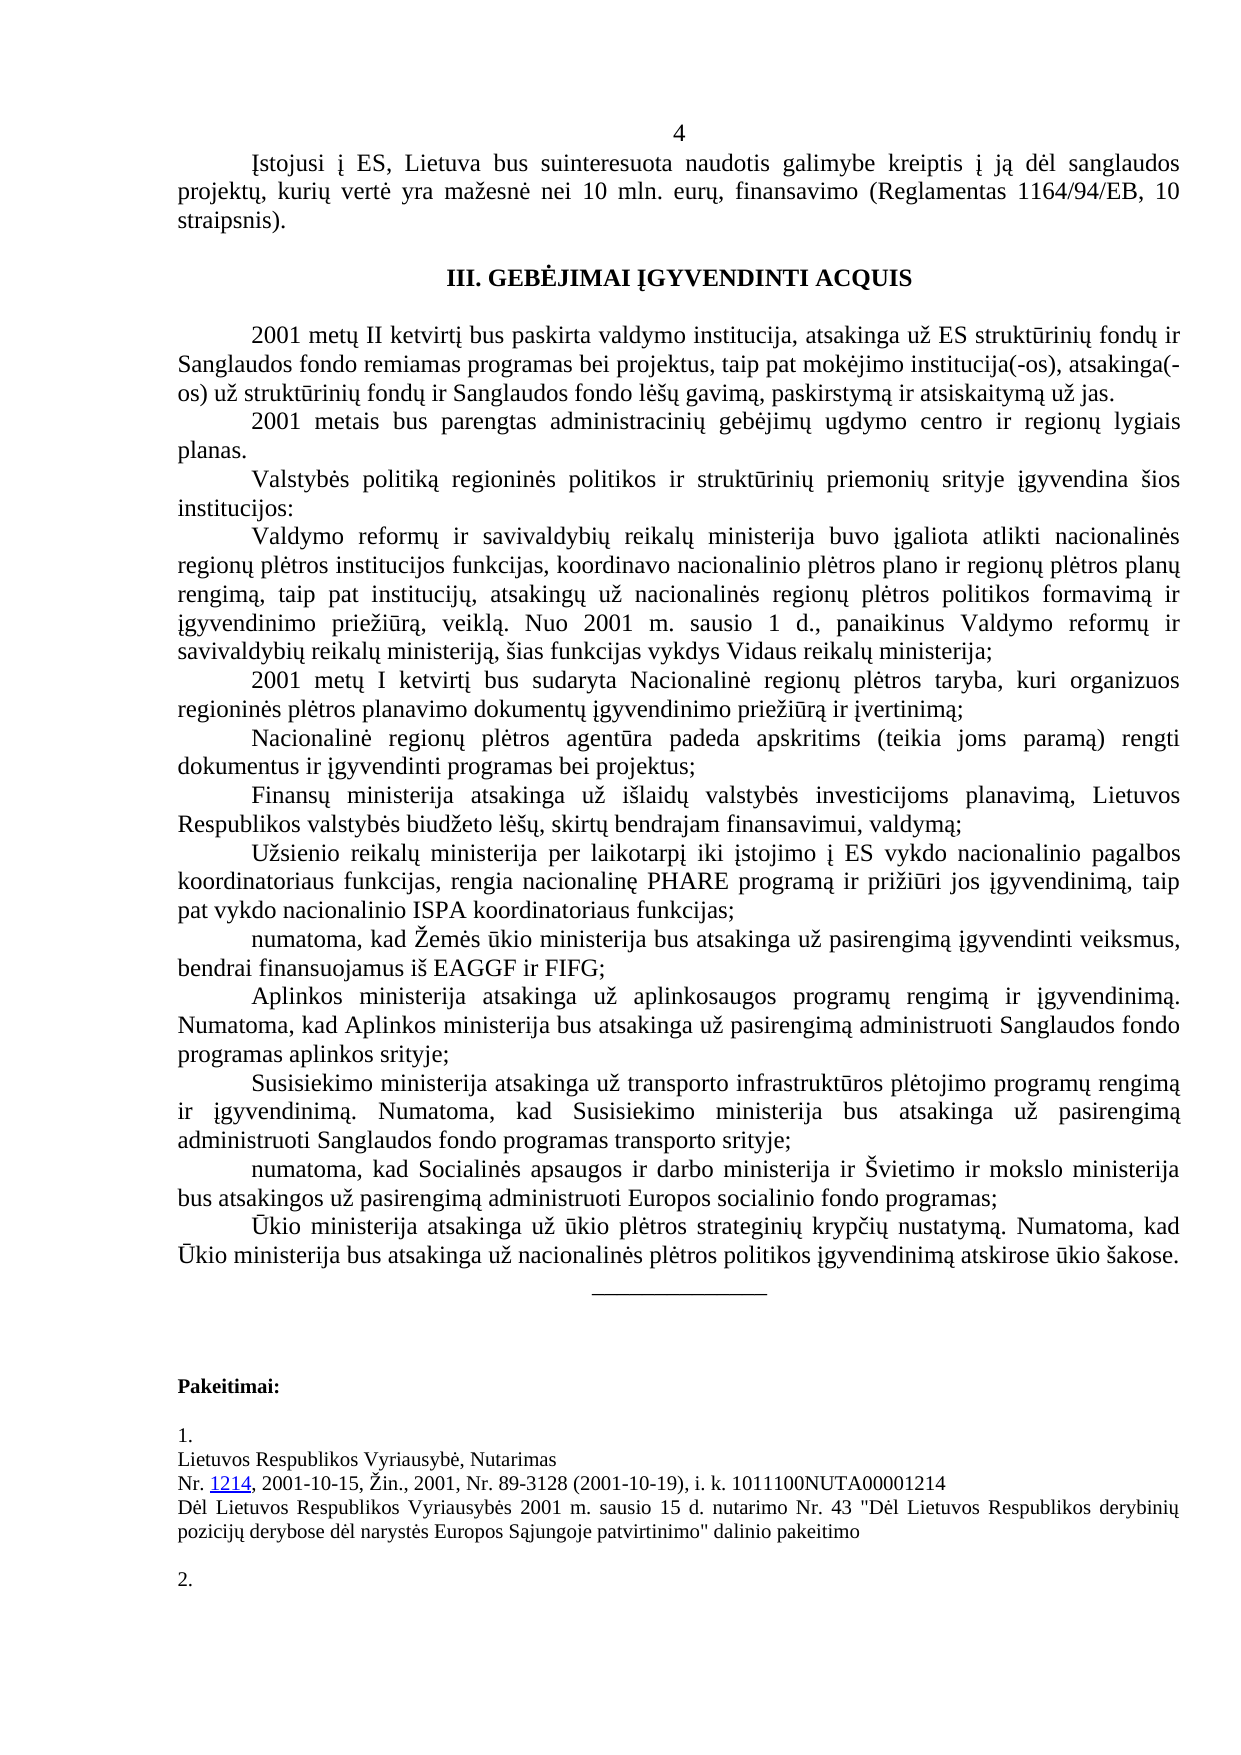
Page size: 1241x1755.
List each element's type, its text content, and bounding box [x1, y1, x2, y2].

text Lietuvos Respublikos Vyriausybė, Nutarimas [177, 1447, 1181, 1471]
text Valstybės politiką regioninės politikos ir struktūrinių priemonių srityje įgyvendina šios institucijos: [177, 464, 1181, 521]
text Ūkio ministerija atsakinga už ūkio plėtros strateginių krypčių nustatymą. Numatoma, kad Ūkio ministerija bus atsakinga už nacionalinės plėtros politikos įgyvendinimą atskirose ūkio šakose. [177, 1211, 1181, 1269]
text Įstojusi į ES, Lietuva bus suinteresuota naudotis galimybe kreiptis į ją dėl sanglaudos projektų, kurių vertė yra mažesnė nei 10 mln. eurų, finansavimo (Reglamentas 1164/94/EB, 10 straipsnis). [177, 148, 1181, 234]
text 2001 metų I ketvirtį bus sudaryta Nacionalinė regionų plėtros taryba, kuri organizuos regioninės plėtros planavimo dokumentų įgyvendinimo priežiūrą ir įvertinimą; [177, 665, 1181, 723]
text Užsienio reikalų ministerija per laikotarpį iki įstojimo į ES vykdo nacionalinio pagalbos koordinatoriaus funkcijas, rengia nacionalinę PHARE programą ir prižiūri jos įgyvendinimą, taip pat vykdo nacionalinio ISPA koordinatoriaus funkcijas; [177, 838, 1181, 924]
text 2. [177, 1567, 1181, 1591]
text 1. [177, 1423, 1181, 1447]
text Pakeitimai: [177, 1374, 1181, 1398]
text Valdymo reformų ir savivaldybių reikalų ministerija buvo įgaliota atlikti nacionalinės regionų plėtros institucijos funkcijas, koordinavo nacionalinio plėtros plano ir regionų plėtros planų rengimą, taip pat institucijų, atsakingų už nacionalinės regionų plėtros politikos formavimą ir įgyvendinimo priežiūrą, veiklą. Nuo 2001 m. sausio 1 d., panaikinus Valdymo reformų ir savivaldybių reikalų ministeriją, šias funkcijas vykdys Vidaus reikalų ministerija; [177, 521, 1181, 665]
text Nacionalinė regionų plėtros agentūra padeda apskritims (teikia joms paramą) rengti dokumentus ir įgyvendinti programas bei projektus; [177, 723, 1181, 780]
text Aplinkos ministerija atsakinga už aplinkosaugos programų rengimą ir įgyvendinimą. Numatoma, kad Aplinkos ministerija bus atsakinga už pasirengimą administruoti Sanglaudos fondo programas aplinkos srityje; [177, 981, 1181, 1068]
text numatoma, kad Socialinės apsaugos ir darbo ministerija ir Švietimo ir mokslo ministerija bus atsakingos už pasirengimą administruoti Europos socialinio fondo programas; [177, 1154, 1181, 1211]
text Susisiekimo ministerija atsakinga už transporto infrastruktūros plėtojimo programų rengimą ir įgyvendinimą. Numatoma, kad Susisiekimo ministerija bus atsakinga už pasirengimą administruoti Sanglaudos fondo programas transporto srityje; [177, 1068, 1181, 1154]
text Dėl Lietuvos Respublikos Vyriausybės 2001 m. sausio 15 d. nutarimo Nr. 43 "Dėl Lietuvos Respublikos derybinių pozicijų derybose dėl narystės Europos Sąjungoje patvirtinimo" dalinio pakeitimo [177, 1495, 1181, 1543]
text III. GEBĖJIMAI ĮGYVENDINTI ACQUIS [177, 263, 1181, 291]
text Finansų ministerija atsakinga už išlaidų valstybės investicijoms planavimą, Lietuvos Respublikos valstybės biudžeto lėšų, skirtų bendrajam finansavimui, valdymą; [177, 780, 1181, 838]
text numatoma, kad Žemės ūkio ministerija bus atsakinga už pasirengimą įgyvendinti veiksmus, bendrai finansuojamus iš EAGGF ir FIFG; [177, 924, 1181, 981]
text 2001 metų II ketvirtį bus paskirta valdymo institucija, atsakinga už ES struktūrinių fondų ir Sanglaudos fondo remiamas programas bei projektus, taip pat mokėjimo institucija(-os), atsakinga(-os) už struktūrinių fondų ir Sanglaudos fondo lėšų gavimą, paskirstymą ir atsiskaitymą už jas. [177, 320, 1181, 406]
text ______________ [177, 1269, 1181, 1298]
text Nr. 1214, 2001-10-15, Žin., 2001, Nr. 89-3128 (2001-10-19), i. k. 1011100NUTA00001214 [177, 1471, 1181, 1495]
text 2001 metais bus parengtas administracinių gebėjimų ugdymo centro ir regionų lygiais planas. [177, 406, 1181, 464]
